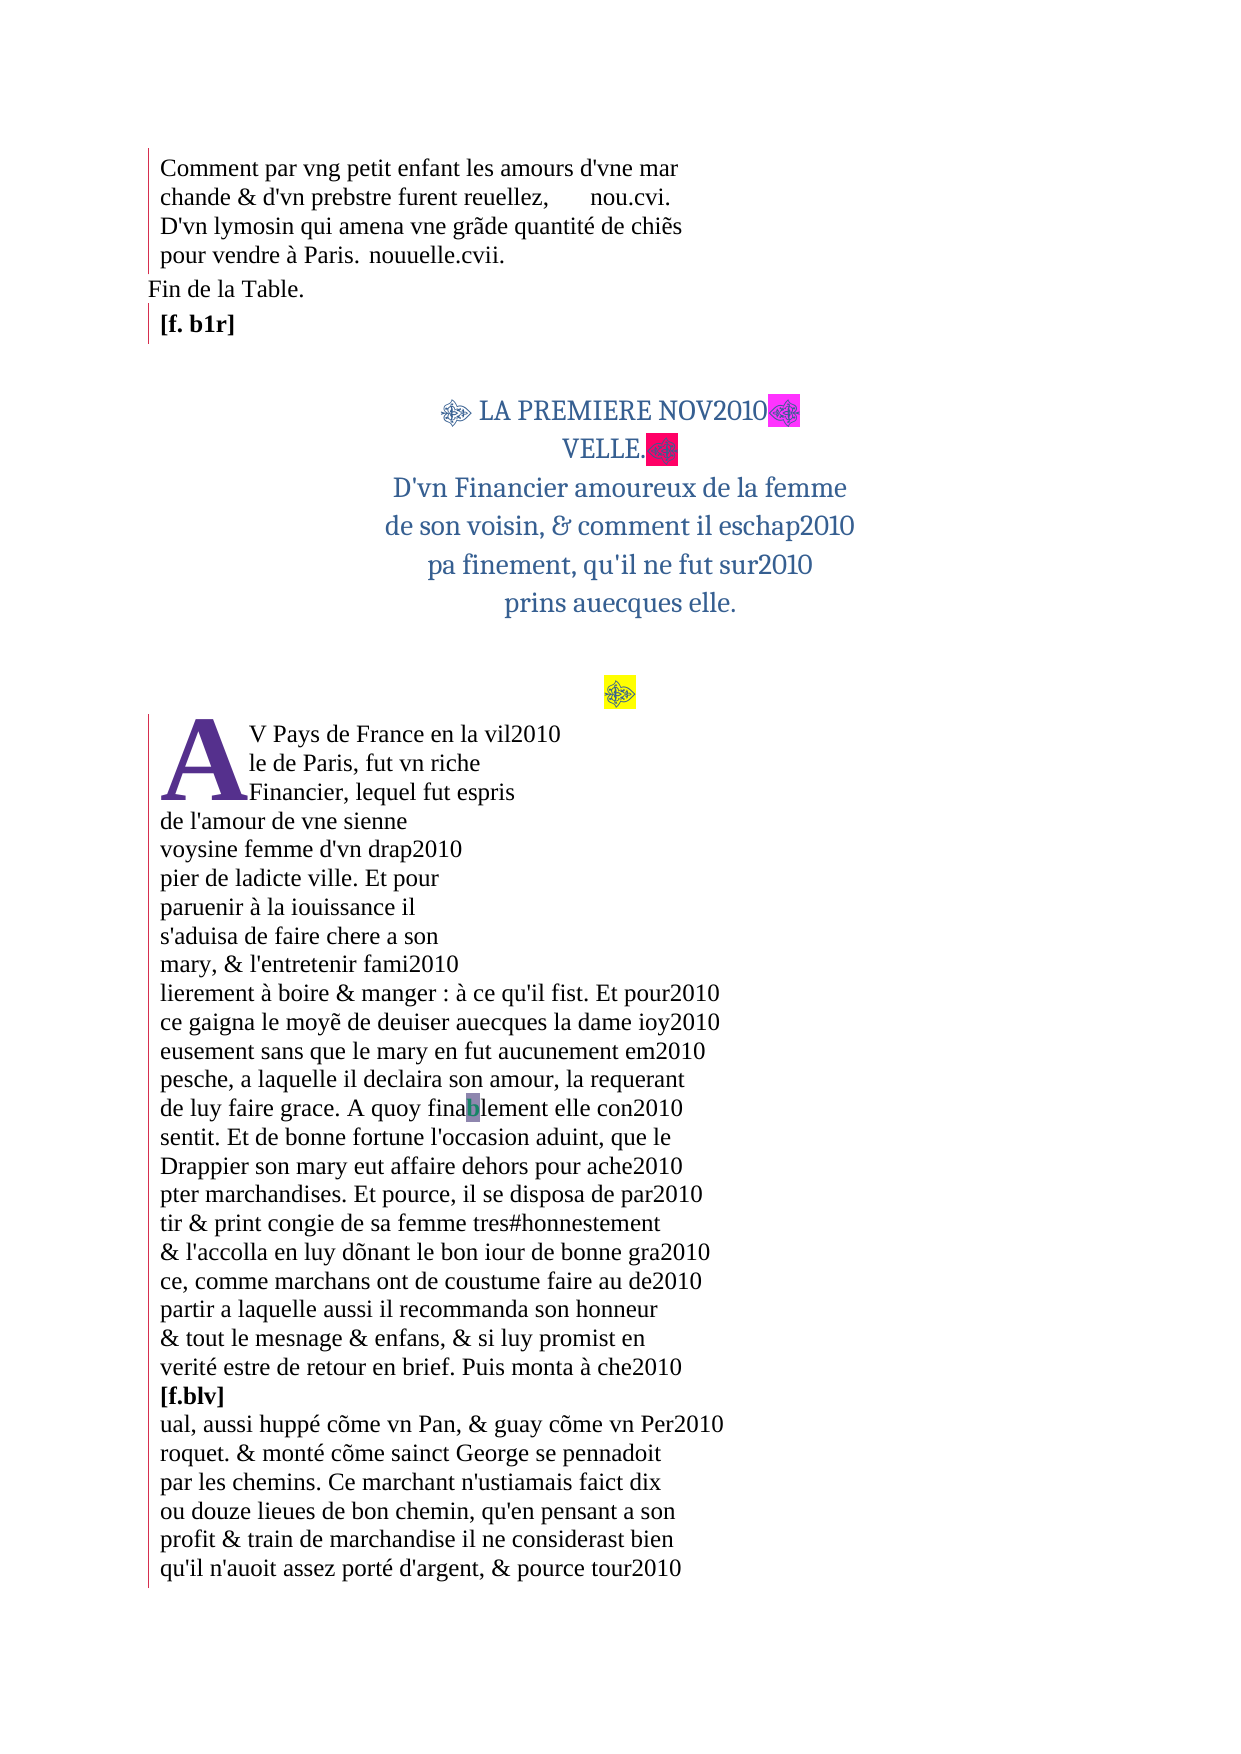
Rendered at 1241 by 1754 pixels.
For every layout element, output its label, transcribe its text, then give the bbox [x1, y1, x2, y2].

subtitle ❧ LA PREMIERE NOV2010☙ VELLE.☙ D'vn Financier amoureux de la femme de son voisin, & comment il eschap2010 pa finement, qu'il ne fut sur2010 prins auecques elle. [148, 394, 1093, 620]
text [f. b1r] [149, 303, 1093, 344]
text Fin de la Table. [148, 274, 1093, 303]
text Comment par vng petit enfant les amours d'vne mar chande & d'vn prebstre furent reuellez, nou.cvi. D'vn lymosin qui amena vne grãde quantité de chiẽs pour vendre à Paris. nouuelle.cvii. [149, 148, 1093, 274]
subtitle ❧ [148, 675, 1093, 709]
text AV Pays de France en la vil2010 le de Paris, fut vn riche Financier, lequel fut espris de l'amour de vne sienne voysine femme d'vn drap2010 pier de ladicte ville. Et pour paruenir à la iouissance il s'aduisa de faire chere a son mary, & l'entretenir fami2010 lierement à boire & manger : à ce qu'il fist. Et pour2010 ce gaigna le moyẽ de deuiser auecques la dame ioy2010 eusement sans que le mary en fut aucunement em2010 pesche, a laquelle il declaira son amour, la requerant de luy faire grace. A quoy finablement elle con2010 sentit. Et de bonne fortune l'occasion aduint, que le Drappier son mary eut affaire dehors pour ache2010 pter marchandises. Et pource, il se disposa de par2010 tir & print congie de sa femme tres#honnestement & l'accolla en luy dõnant le bon iour de bonne gra2010 ce, comme marchans ont de coustume faire au de2010 partir a laquelle aussi il recommanda son honneur & tout le mesnage & enfans, & si luy promist en verité estre de retour en brief. Puis monta à che2010 [f.blv] ual, aussi huppé cõme vn Pan, & guay cõme vn Per2010 roquet. & monté cõme sainct George se pennadoit par les chemins. Ce marchant n'ustiamais faict dix ou douze lieues de bon chemin, qu'en pensant a son profit & train de marchandise il ne considerast bien qu'il n'auoit assez porté d'argent, & pource tour2010 [149, 714, 1093, 1588]
